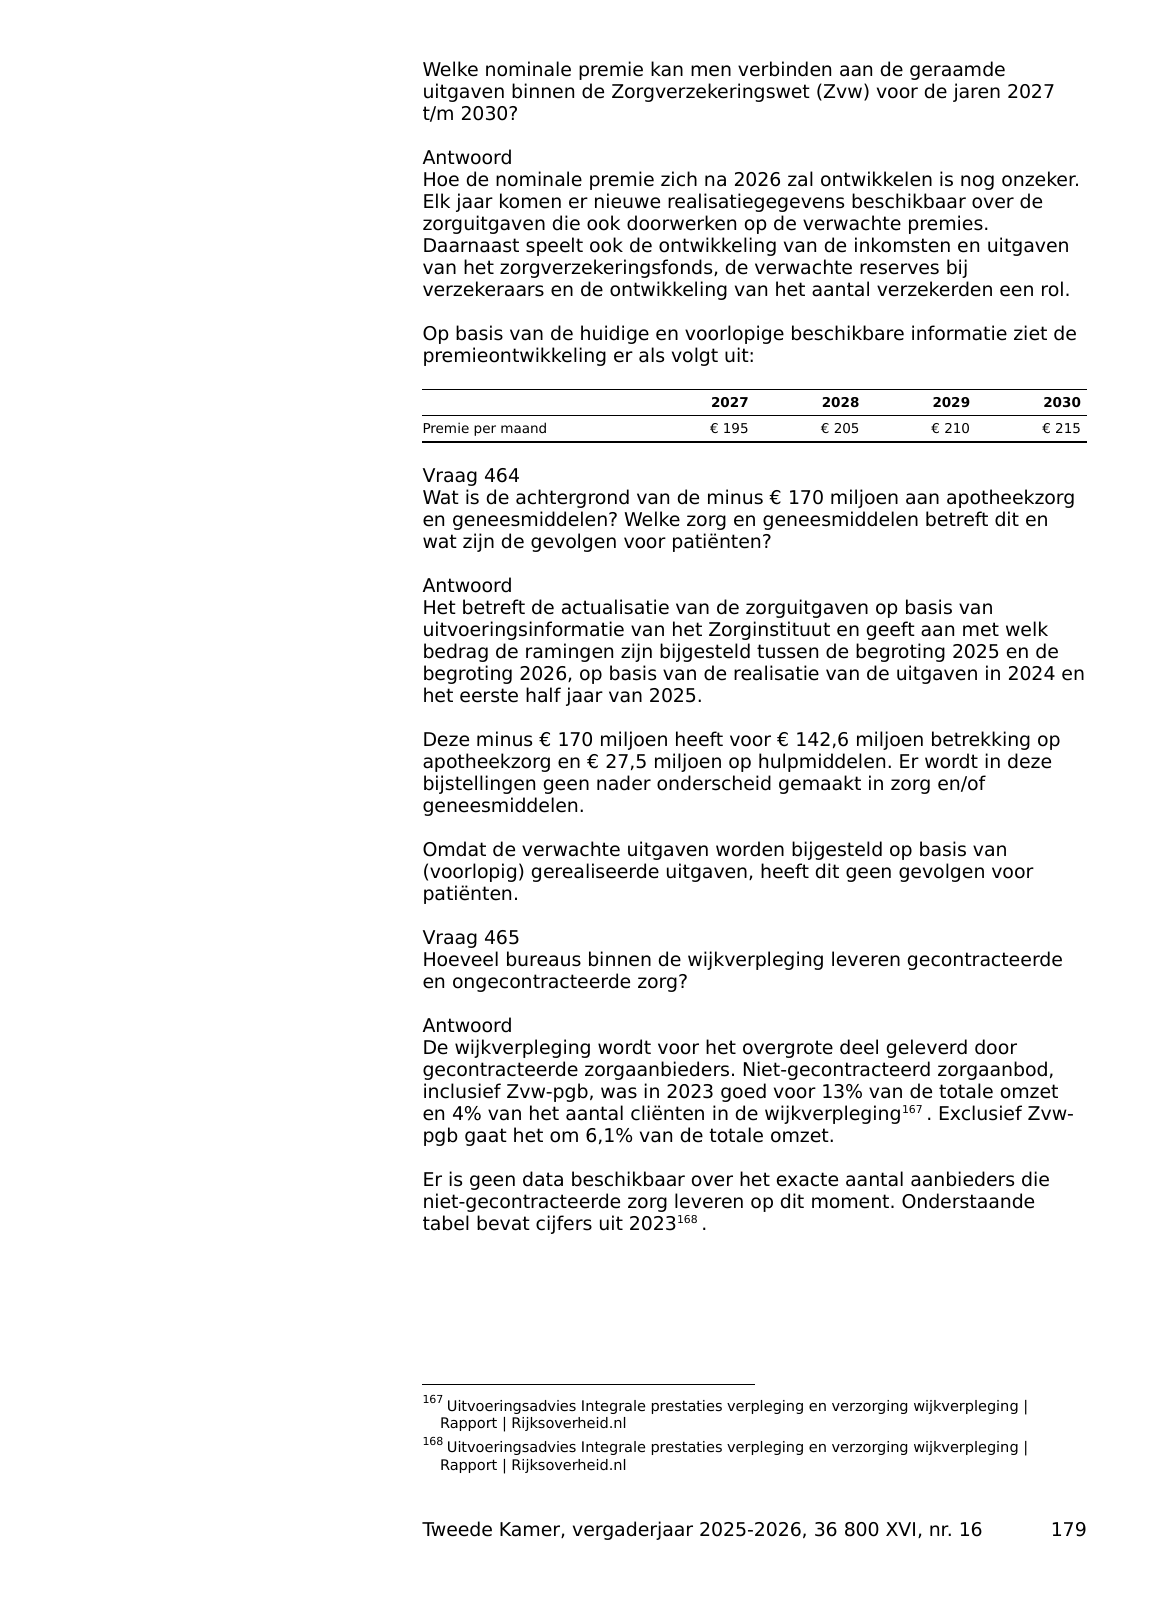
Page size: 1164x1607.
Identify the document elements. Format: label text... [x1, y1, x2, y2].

text Uitvoeringsadvies Integrale prestaties verpleging en verzorging wijkverpleging | Rapport | Rijksoverheid.nl [422, 1435, 1087, 1474]
text Antwoord [422, 147, 1087, 169]
table_cell € 210 [865, 416, 976, 441]
table_header 2027 [644, 390, 754, 415]
text Deze minus € 170 miljoen heeft voor € 142,6 miljoen betrekking op apotheekzorg en € 27,5 miljoen op hulpmiddelen. Er wordt in deze bijstellingen geen nader onderscheid gemaakt in zorg en/of geneesmiddelen. [422, 729, 1087, 817]
text Welke nominale premie kan men verbinden aan de geraamde uitgaven binnen de Zorgverzekeringswet (Zvw) voor de jaren 2027 t/m 2030? [422, 59, 1087, 125]
table_cell Premie per maand [422, 416, 644, 441]
text Omdat de verwachte uitgaven worden bijgesteld op basis van (voorlopig) gerealiseerde uitgaven, heeft dit geen gevolgen voor patiënten. [422, 839, 1087, 905]
text Uitvoeringsadvies Integrale prestaties verpleging en verzorging wijkverpleging | Rapport | Rijksoverheid.nl [422, 1393, 1087, 1432]
text Op basis van de huidige en voorlopige beschikbare informatie ziet de premieontwikkeling er als volgt uit: [422, 323, 1087, 367]
table_header 2030 [976, 390, 1087, 415]
text Antwoord [422, 575, 1087, 597]
text Er is geen data beschikbaar over het exacte aantal aanbieders die niet-gecontracteerde zorg leveren op dit moment. Onderstaande tabel bevat cijfers uit 2023. [422, 1169, 1087, 1235]
text Wat is de achtergrond van de minus € 170 miljoen aan apotheekzorg en geneesmiddelen? Welke zorg en geneesmiddelen betreft dit en wat zijn de gevolgen voor patiënten? [422, 487, 1087, 552]
table_cell € 195 [644, 416, 754, 441]
text Vraag 465 [422, 927, 1087, 949]
table_header 2028 [754, 390, 865, 415]
text Antwoord [422, 1015, 1087, 1037]
table_cell € 205 [754, 416, 865, 441]
table_cell € 215 [976, 416, 1087, 441]
text Hoeveel bureaus binnen de wijkverpleging leveren gecontracteerde en ongecontracteerde zorg? [422, 949, 1087, 993]
table_header 2029 [865, 390, 976, 415]
text Hoe de nominale premie zich na 2026 zal ontwikkelen is nog onzeker. Elk jaar komen er nieuwe realisatiegegevens beschikbaar over de zorguitgaven die ook doorwerken op de verwachte premies. Daarnaast speelt ook de ontwikkeling van de inkomsten en uitgaven van het zorgverzekeringsfonds, de verwachte reserves bij verzekeraars en de ontwikkeling van het aantal verzekerden een rol. [422, 169, 1087, 301]
text Vraag 464 [422, 464, 1087, 487]
text Het betreft de actualisatie van de zorguitgaven op basis van uitvoeringsinformatie van het Zorginstituut en geeft aan met welk bedrag de ramingen zijn bijgesteld tussen de begroting 2025 en de begroting 2026, op basis van de realisatie van de uitgaven in 2024 en het eerste half jaar van 2025. [422, 597, 1087, 707]
text De wijkverpleging wordt voor het overgrote deel geleverd door gecontracteerde zorgaanbieders. Niet-gecontracteerd zorgaanbod, inclusief Zvw-pgb, was in 2023 goed voor 13% van de totale omzet en 4% van het aantal cliënten in de wijkverpleging. Exclusief Zvw-pgb gaat het om 6,1% van de totale omzet. [422, 1037, 1087, 1147]
table_header [422, 390, 644, 415]
